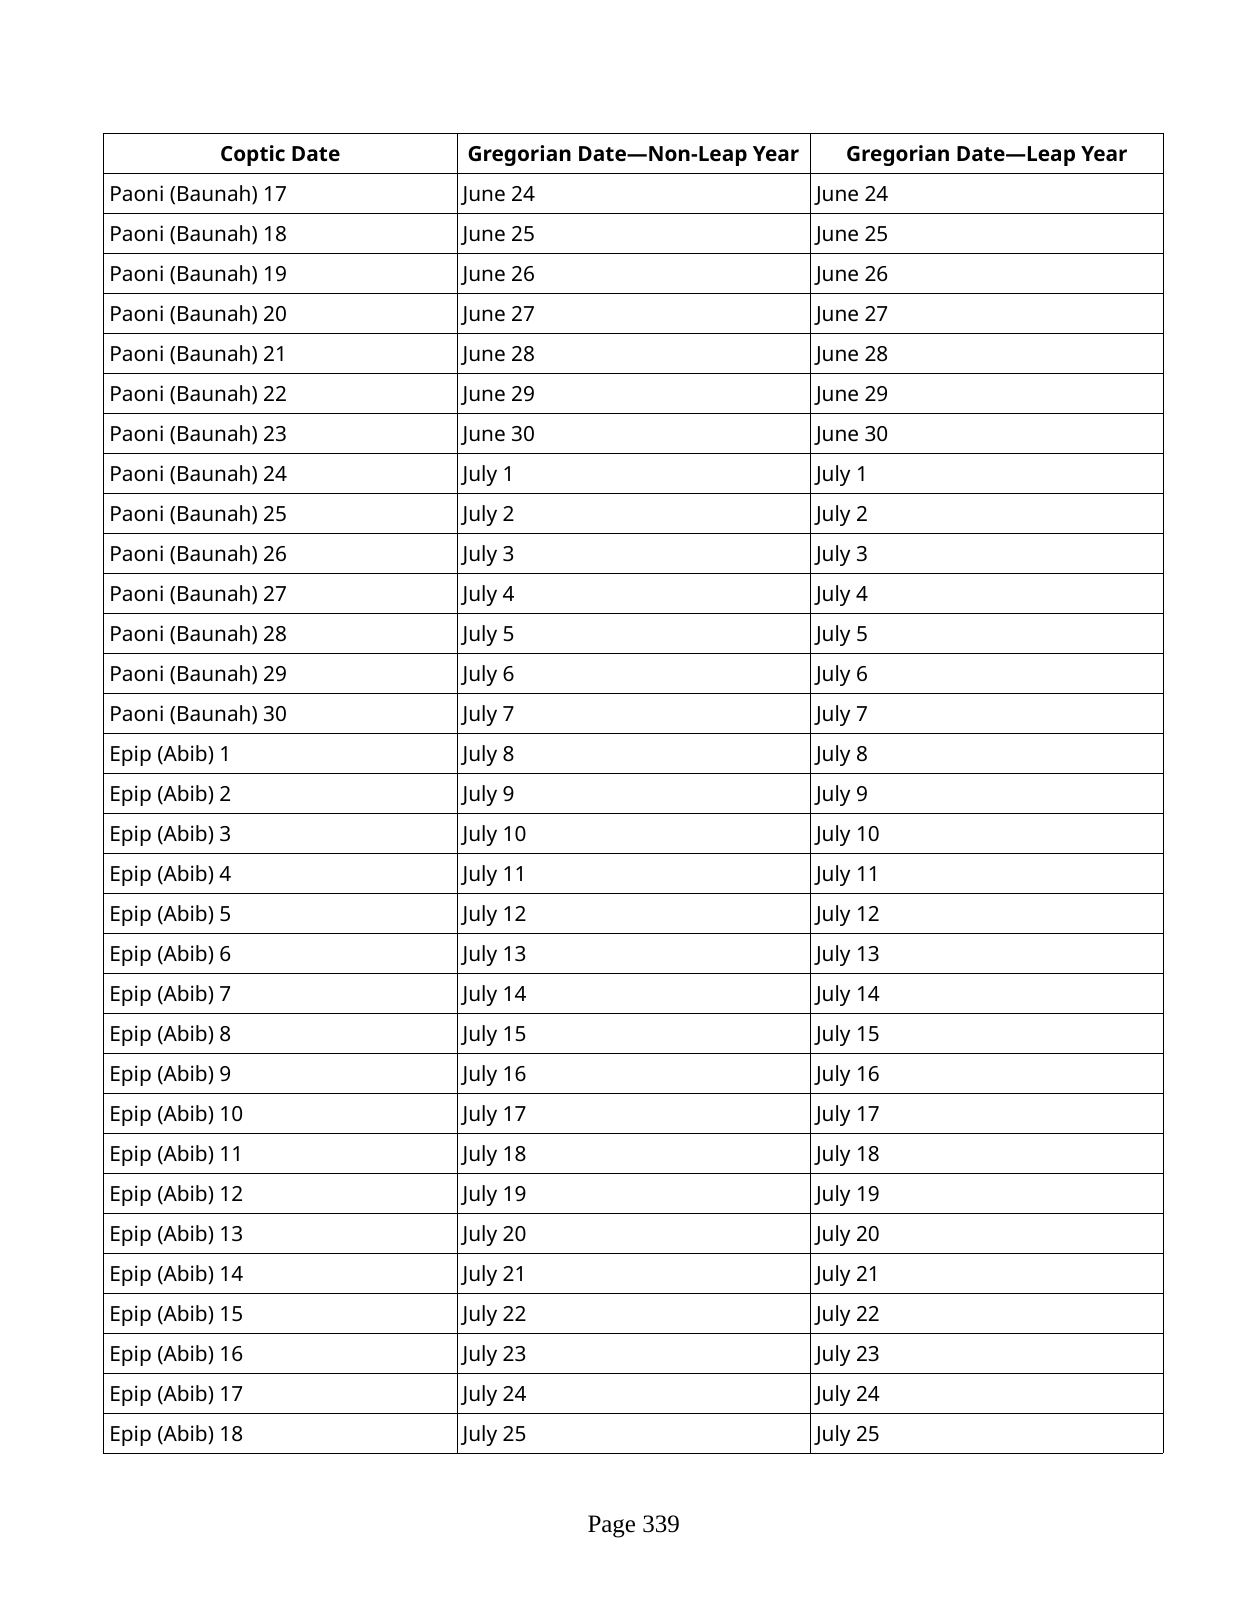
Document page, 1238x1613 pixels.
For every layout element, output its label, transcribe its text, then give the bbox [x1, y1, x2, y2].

table_cell July 5 [811, 614, 1163, 653]
table_cell July 12 [811, 894, 1163, 933]
table_cell Paoni (Baunah) 17 [104, 174, 457, 213]
table_cell July 2 [811, 494, 1163, 533]
table_cell June 28 [811, 334, 1163, 373]
table_cell July 9 [811, 774, 1163, 813]
table_cell July 11 [811, 854, 1163, 893]
table_cell July 17 [811, 1094, 1163, 1133]
table_cell July 21 [811, 1254, 1163, 1293]
table_cell Epip (Abib) 11 [104, 1134, 457, 1173]
table_cell July 23 [458, 1334, 810, 1373]
table_cell July 7 [458, 694, 810, 733]
table_cell Epip (Abib) 15 [104, 1294, 457, 1333]
table_cell Epip (Abib) 14 [104, 1254, 457, 1293]
table_cell July 19 [458, 1174, 810, 1213]
table_cell Paoni (Baunah) 26 [104, 534, 457, 573]
table_cell July 21 [458, 1254, 810, 1293]
table_cell Paoni (Baunah) 20 [104, 294, 457, 333]
table_cell June 24 [811, 174, 1163, 213]
table_cell Epip (Abib) 7 [104, 974, 457, 1013]
table_cell July 18 [811, 1134, 1163, 1173]
table_header Coptic Date [104, 134, 457, 173]
table_cell Epip (Abib) 18 [104, 1414, 457, 1453]
table_cell July 12 [458, 894, 810, 933]
table_header Gregorian Date—Non-Leap Year [458, 134, 810, 173]
table_cell July 25 [811, 1414, 1163, 1453]
table_cell June 27 [458, 294, 810, 333]
table_cell Epip (Abib) 6 [104, 934, 457, 973]
table_cell July 6 [811, 654, 1163, 693]
table_cell June 28 [458, 334, 810, 373]
table_cell July 3 [811, 534, 1163, 573]
table_cell June 30 [811, 414, 1163, 453]
table_cell Paoni (Baunah) 25 [104, 494, 457, 533]
table_cell Paoni (Baunah) 23 [104, 414, 457, 453]
table_cell June 29 [458, 374, 810, 413]
table_cell Paoni (Baunah) 22 [104, 374, 457, 413]
table_cell July 20 [458, 1214, 810, 1253]
table_cell July 8 [811, 734, 1163, 773]
table_cell June 26 [458, 254, 810, 293]
table_cell July 11 [458, 854, 810, 893]
table_cell July 1 [811, 454, 1163, 493]
table_cell July 6 [458, 654, 810, 693]
table_cell Paoni (Baunah) 30 [104, 694, 457, 733]
table_cell Epip (Abib) 9 [104, 1054, 457, 1093]
table_cell July 5 [458, 614, 810, 653]
table_cell July 16 [811, 1054, 1163, 1093]
table_cell July 20 [811, 1214, 1163, 1253]
table_cell June 30 [458, 414, 810, 453]
table_cell Paoni (Baunah) 19 [104, 254, 457, 293]
table_cell Paoni (Baunah) 28 [104, 614, 457, 653]
table_cell July 24 [458, 1374, 810, 1413]
table_cell July 13 [458, 934, 810, 973]
table_cell Epip (Abib) 13 [104, 1214, 457, 1253]
table_cell Epip (Abib) 8 [104, 1014, 457, 1053]
table_cell July 10 [458, 814, 810, 853]
table_cell July 13 [811, 934, 1163, 973]
table_cell June 24 [458, 174, 810, 213]
table_cell July 4 [458, 574, 810, 613]
table_cell July 2 [458, 494, 810, 533]
table_header Gregorian Date—Leap Year [811, 134, 1163, 173]
table_cell Epip (Abib) 5 [104, 894, 457, 933]
table_cell July 23 [811, 1334, 1163, 1373]
table_cell Epip (Abib) 3 [104, 814, 457, 853]
table_cell July 22 [811, 1294, 1163, 1333]
table_cell Epip (Abib) 2 [104, 774, 457, 813]
table_cell July 3 [458, 534, 810, 573]
table_cell Epip (Abib) 1 [104, 734, 457, 773]
table_cell July 7 [811, 694, 1163, 733]
table_cell Epip (Abib) 17 [104, 1374, 457, 1413]
table_cell July 15 [458, 1014, 810, 1053]
table_cell Epip (Abib) 10 [104, 1094, 457, 1133]
table_cell June 25 [458, 214, 810, 253]
table_cell July 18 [458, 1134, 810, 1173]
table_cell July 17 [458, 1094, 810, 1133]
table_cell July 4 [811, 574, 1163, 613]
table_cell July 22 [458, 1294, 810, 1333]
table_cell Paoni (Baunah) 27 [104, 574, 457, 613]
table_cell June 29 [811, 374, 1163, 413]
table_cell Epip (Abib) 4 [104, 854, 457, 893]
table_cell June 26 [811, 254, 1163, 293]
table_cell July 15 [811, 1014, 1163, 1053]
table_cell July 19 [811, 1174, 1163, 1213]
table_cell Epip (Abib) 16 [104, 1334, 457, 1373]
table_cell Epip (Abib) 12 [104, 1174, 457, 1213]
table_cell Paoni (Baunah) 21 [104, 334, 457, 373]
table_cell July 8 [458, 734, 810, 773]
table_cell July 14 [811, 974, 1163, 1013]
table_cell Paoni (Baunah) 24 [104, 454, 457, 493]
table_cell Paoni (Baunah) 18 [104, 214, 457, 253]
table_cell July 16 [458, 1054, 810, 1093]
table_cell July 10 [811, 814, 1163, 853]
table_cell June 27 [811, 294, 1163, 333]
table_cell July 25 [458, 1414, 810, 1453]
table_cell July 14 [458, 974, 810, 1013]
table_cell Paoni (Baunah) 29 [104, 654, 457, 693]
table_cell July 9 [458, 774, 810, 813]
table_cell July 24 [811, 1374, 1163, 1413]
table_cell June 25 [811, 214, 1163, 253]
table_cell July 1 [458, 454, 810, 493]
